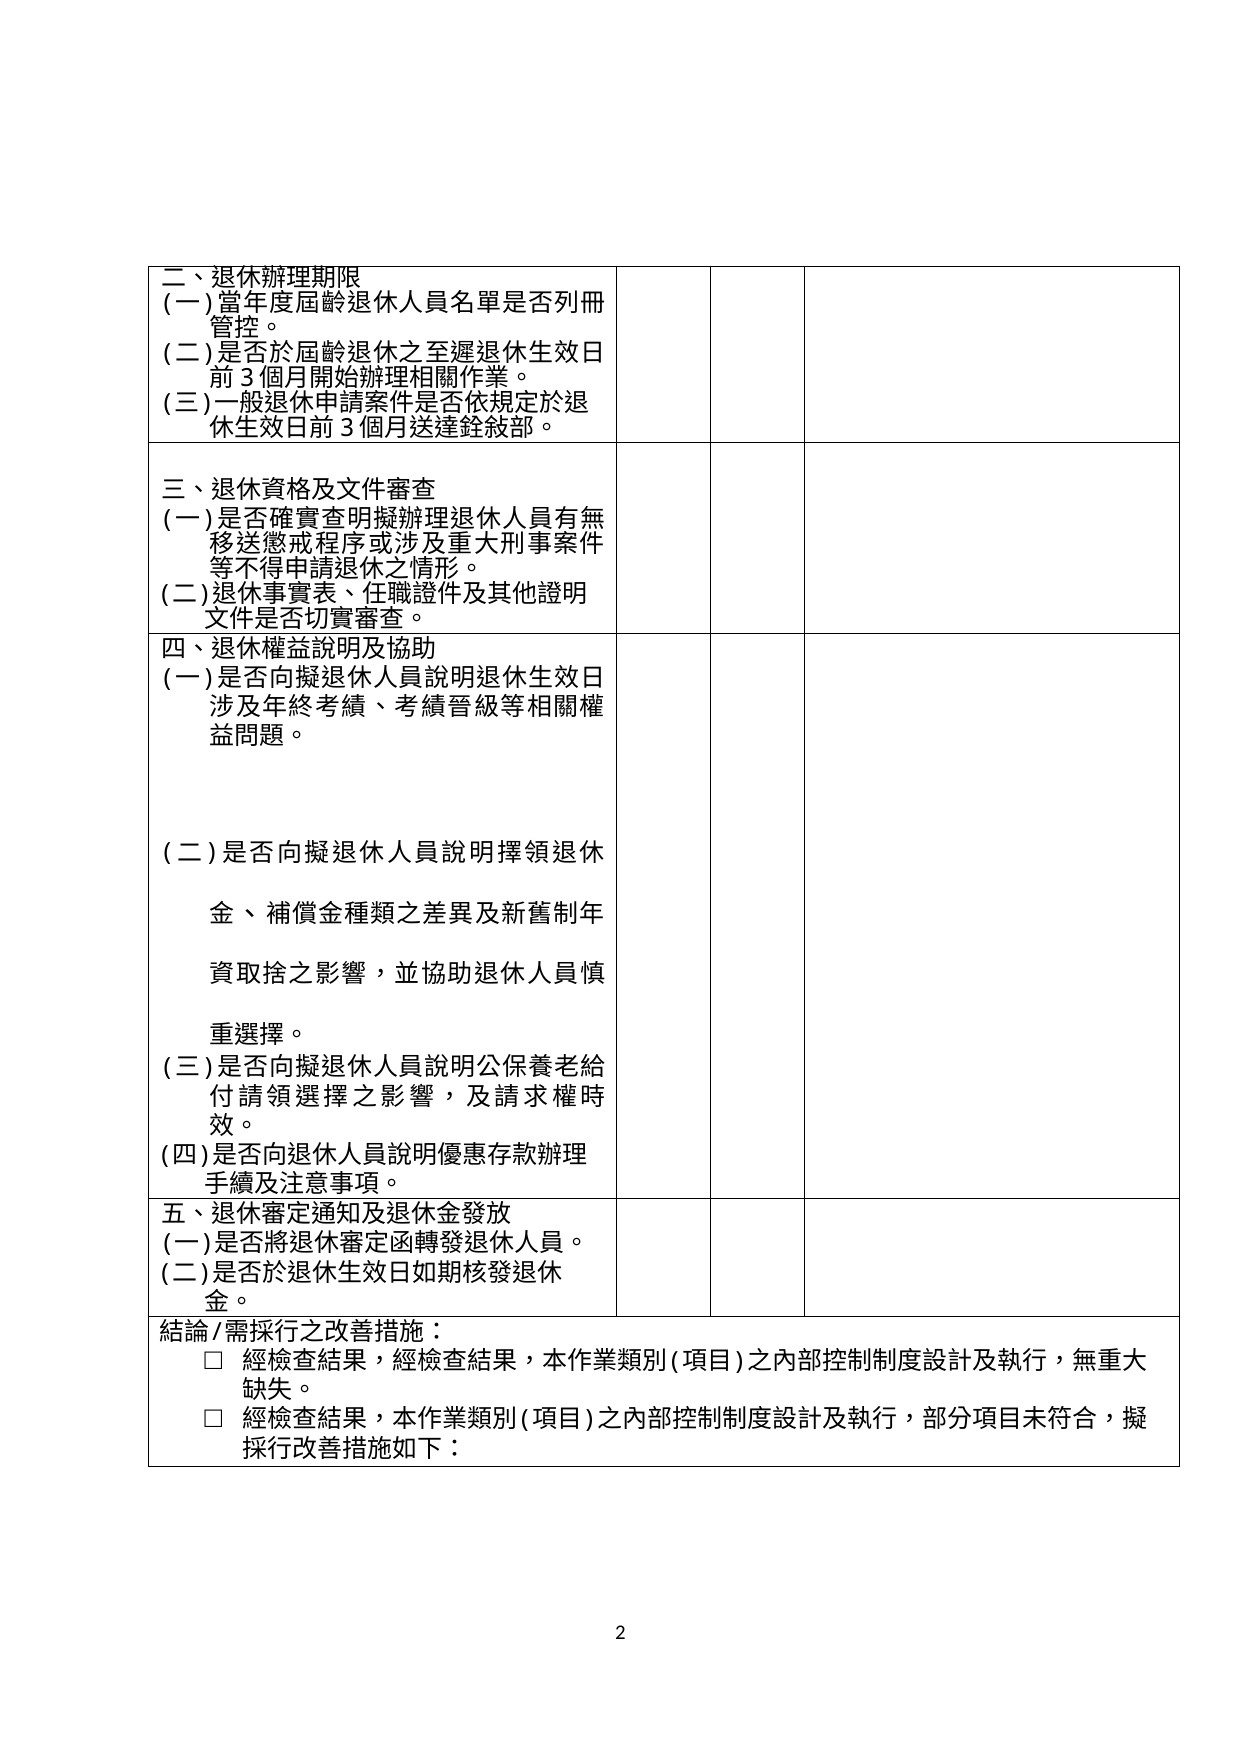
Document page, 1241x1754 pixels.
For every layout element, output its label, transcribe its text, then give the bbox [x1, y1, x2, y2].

table_cell [711, 267, 804, 442]
table_cell [617, 634, 710, 1198]
table_cell [711, 634, 804, 1198]
table_cell [711, 1199, 804, 1316]
table_cell [617, 267, 710, 442]
table_cell [805, 443, 1179, 633]
table_cell [711, 443, 804, 633]
table_cell 四、退休權益說明及協助 (一)是否向擬退休人員說明退休生效日涉及年終考績、考績晉級等相關權益問題。 (二)是否向擬退休人員說明擇領退休金、補償金種類之差異及新舊制年資取捨之影響，並協助退休人員慎重選擇。 (三)是否向擬退休人員說明公保養老給付請領選擇之影響，及請求權時效。 (四)是否向退休人員說明優惠存款辦理手續及注意事項。 [149, 634, 616, 1198]
table_cell 結論/需採行之改善措施： 經檢查結果，經檢查結果，本作業類別(項目)之內部控制制度設計及執行，無重大缺失。 經檢查結果，本作業類別(項目)之內部控制制度設計及執行，部分項目未符合，擬採行改善措施如下： [149, 1317, 1179, 1466]
table_cell [805, 1199, 1179, 1316]
table_cell 三、退休資格及文件審查 (一)是否確實查明擬辦理退休人員有無移送懲戒程序或涉及重大刑事案件等不得申請退休之情形。 (二)退休事實表、任職證件及其他證明文件是否切實審查。 [149, 443, 616, 633]
table_cell 二、退休辦理期限 (一)當年度屆齡退休人員名單是否列冊管控。 (二)是否於屆齡退休之至遲退休生效日前3個月開始辦理相關作業。 (三)一般退休申請案件是否依規定於退休生效日前3個月送達銓敍部。 [149, 267, 616, 442]
table_cell [805, 267, 1179, 442]
table_cell [805, 634, 1179, 1198]
table_cell [617, 443, 710, 633]
table_cell [617, 1199, 710, 1316]
table_cell 五、退休審定通知及退休金發放 (一)是否將退休審定函轉發退休人員。 (二)是否於退休生效日如期核發退休金。 [149, 1199, 616, 1316]
